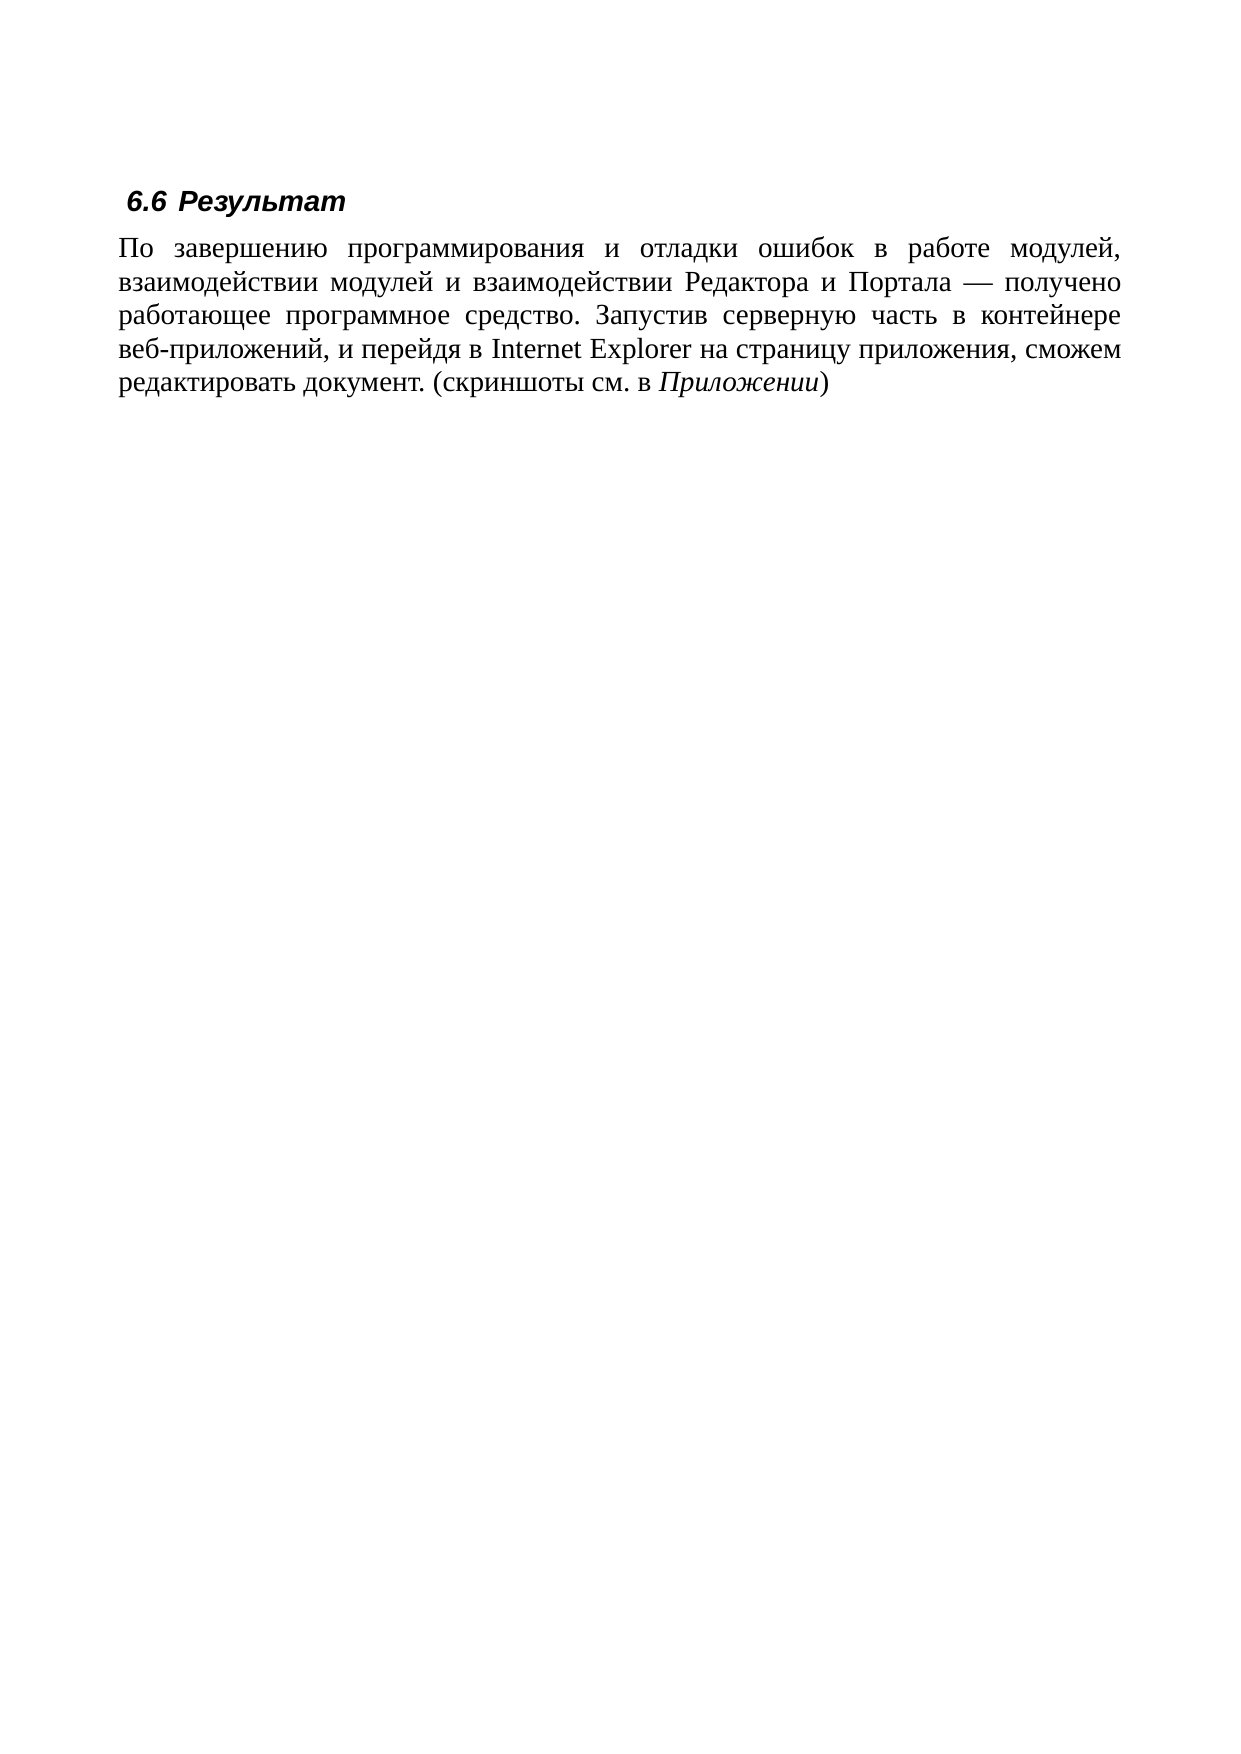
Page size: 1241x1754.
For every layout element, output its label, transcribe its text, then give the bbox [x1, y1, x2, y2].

subtitle Результат [118, 184, 1122, 218]
text По завершению программирования и отладки ошибок в работе модулей, взаимодействии модулей и взаимодействии Редактора и Портала — получено работающее программное средство. Запустив серверную часть в контейнере веб-приложений, и перейдя в Internet Explorer на страницу приложения, сможем редактировать документ. (скриншоты см. в Приложении) [118, 230, 1122, 398]
